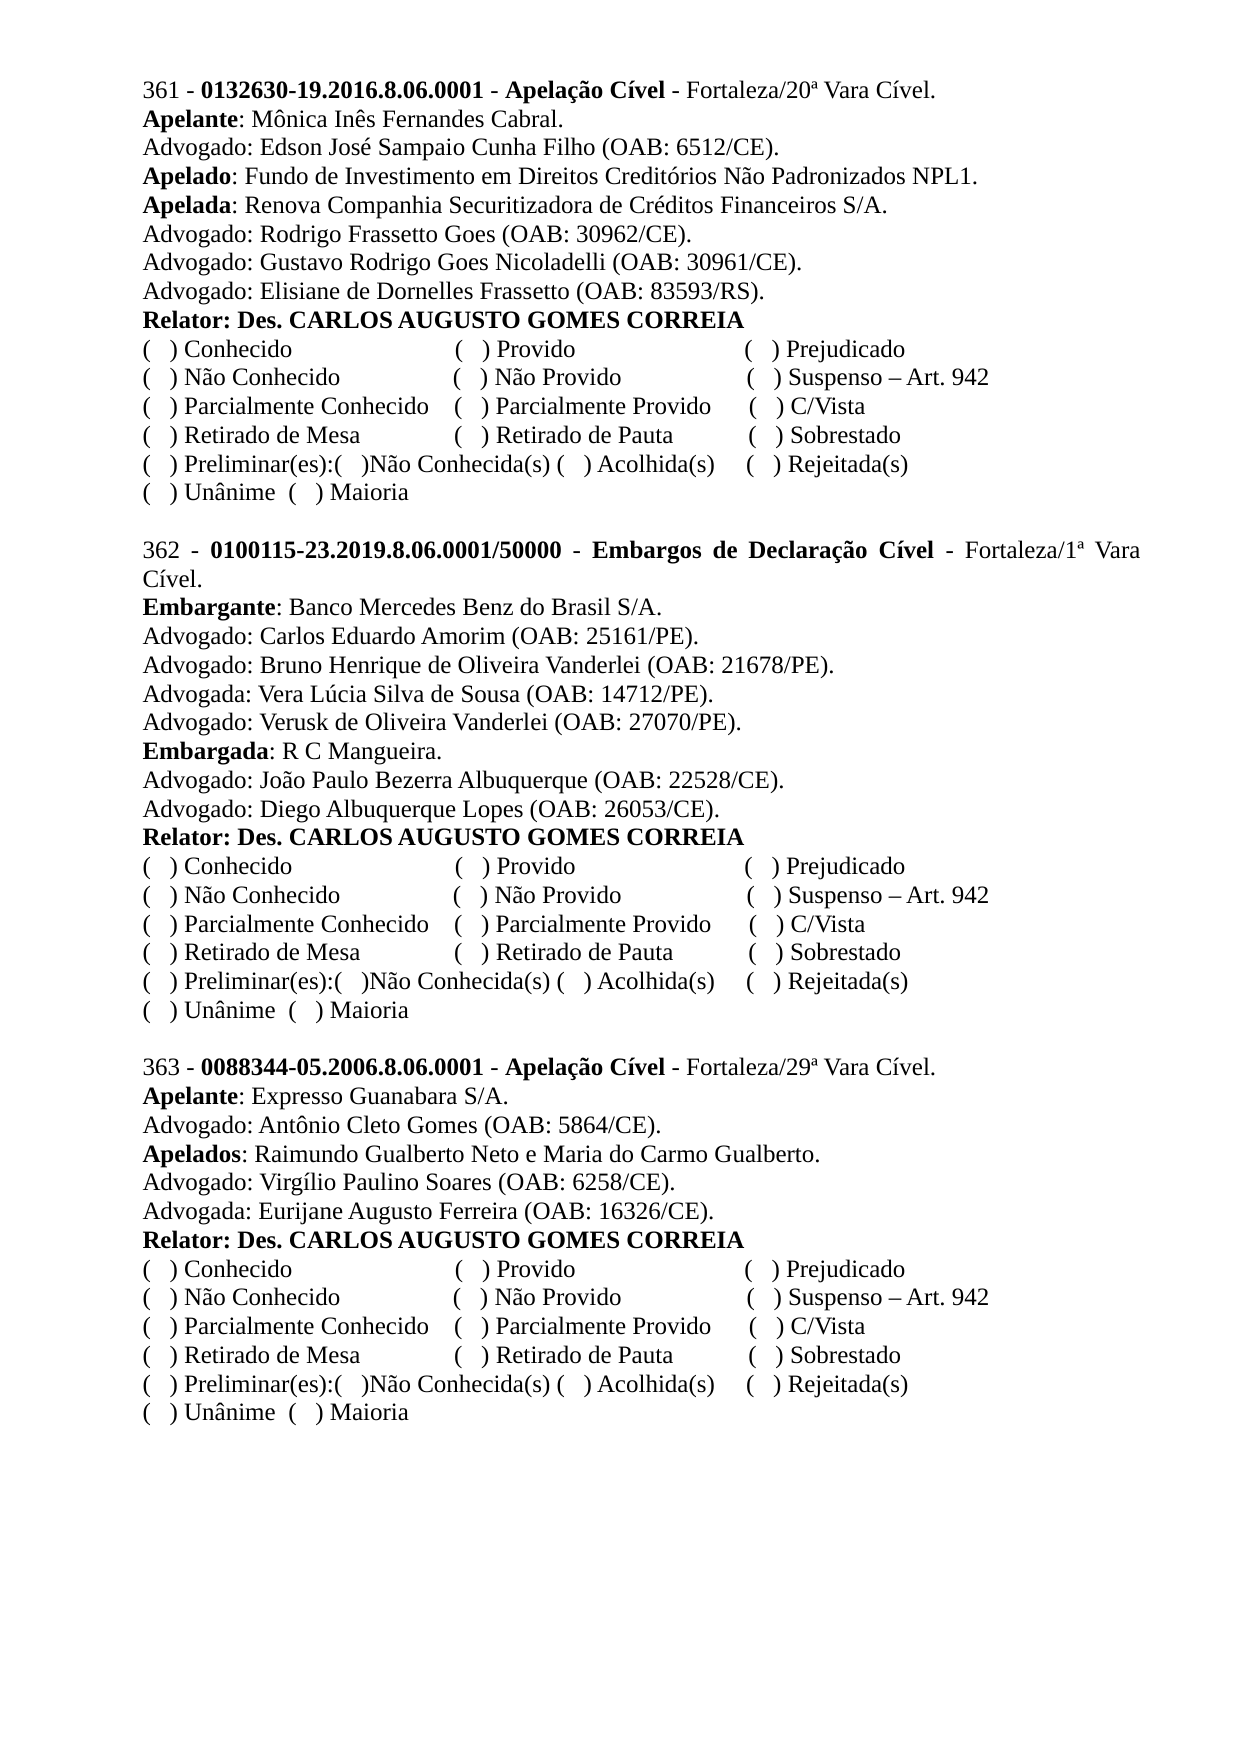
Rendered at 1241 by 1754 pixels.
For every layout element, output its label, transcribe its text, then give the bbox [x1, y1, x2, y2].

text Advogado: Carlos Eduardo Amorim (OAB: 25161/PE). [142, 621, 1141, 650]
text Advogada: Vera Lúcia Silva de Sousa (OAB: 14712/PE). [142, 679, 1141, 707]
text ( ) Retirado de Mesa ( ) Retirado de Pauta ( ) Sobrestado [142, 937, 1158, 966]
text ( ) Preliminar(es):( )Não Conhecida(s) ( ) Acolhida(s) ( ) Rejeitada(s) [142, 1369, 1158, 1397]
text Advogado: Virgílio Paulino Soares (OAB: 6258/CE). [142, 1167, 1141, 1196]
text ( ) Não Conhecido ( ) Não Provido ( ) Suspenso – Art. 942 [142, 362, 1158, 391]
text Advogado: Diego Albuquerque Lopes (OAB: 26053/CE). [142, 794, 1141, 822]
text Relator: Des. CARLOS AUGUSTO GOMES CORREIA [142, 1225, 1141, 1254]
text ( ) Preliminar(es):( )Não Conhecida(s) ( ) Acolhida(s) ( ) Rejeitada(s) [142, 449, 1158, 477]
text 363 - 0088344-05.2006.8.06.0001 - Apelação Cível - Fortaleza/29ª Vara Cível. [142, 1052, 1141, 1081]
text Advogada: Eurijane Augusto Ferreira (OAB: 16326/CE). [142, 1196, 1141, 1225]
text ( ) Unânime ( ) Maioria [142, 1397, 1158, 1426]
text Advogado: João Paulo Bezerra Albuquerque (OAB: 22528/CE). [142, 765, 1141, 794]
text ( ) Retirado de Mesa ( ) Retirado de Pauta ( ) Sobrestado [142, 420, 1158, 449]
text 361 - 0132630-19.2016.8.06.0001 - Apelação Cível - Fortaleza/20ª Vara Cível. [142, 75, 1141, 104]
text ( ) Conhecido ( ) Provido ( ) Prejudicado [142, 851, 1141, 880]
text Apelados: Raimundo Gualberto Neto e Maria do Carmo Gualberto. [142, 1139, 1141, 1167]
text ( ) Parcialmente Conhecido ( ) Parcialmente Provido ( ) C/Vista [142, 1311, 1158, 1340]
text Apelante: Mônica Inês Fernandes Cabral. [142, 104, 1141, 132]
text Advogado: Edson José Sampaio Cunha Filho (OAB: 6512/CE). [142, 132, 1141, 161]
text Advogado: Verusk de Oliveira Vanderlei (OAB: 27070/PE). [142, 707, 1141, 736]
text Advogado: Rodrigo Frassetto Goes (OAB: 30962/CE). [142, 219, 1141, 247]
text Embargante: Banco Mercedes Benz do Brasil S/A. [142, 592, 1141, 621]
text Embargada: R C Mangueira. [142, 736, 1141, 765]
text Advogado: Elisiane de Dornelles Frassetto (OAB: 83593/RS). [142, 276, 1141, 305]
text 362 - 0100115-23.2019.8.06.0001/50000 - Embargos de Declaração Cível - Fortaleza/1ª Vara Cível. [142, 535, 1141, 592]
text ( ) Retirado de Mesa ( ) Retirado de Pauta ( ) Sobrestado [142, 1340, 1158, 1369]
text Apelado: Fundo de Investimento em Direitos Creditórios Não Padronizados NPL1. [142, 161, 1141, 190]
text ( ) Unânime ( ) Maioria [142, 477, 1158, 506]
text Apelada: Renova Companhia Securitizadora de Créditos Financeiros S/A. [142, 190, 1141, 219]
text Relator: Des. CARLOS AUGUSTO GOMES CORREIA [142, 822, 1141, 851]
text ( ) Não Conhecido ( ) Não Provido ( ) Suspenso – Art. 942 [142, 880, 1158, 909]
text ( ) Conhecido ( ) Provido ( ) Prejudicado [142, 1254, 1141, 1282]
text ( ) Parcialmente Conhecido ( ) Parcialmente Provido ( ) C/Vista [142, 909, 1158, 937]
text Relator: Des. CARLOS AUGUSTO GOMES CORREIA [142, 305, 1141, 334]
text Apelante: Expresso Guanabara S/A. [142, 1081, 1141, 1110]
text Advogado: Bruno Henrique de Oliveira Vanderlei (OAB: 21678/PE). [142, 650, 1141, 679]
text ( ) Parcialmente Conhecido ( ) Parcialmente Provido ( ) C/Vista [142, 391, 1158, 420]
text ( ) Não Conhecido ( ) Não Provido ( ) Suspenso – Art. 942 [142, 1282, 1158, 1311]
text ( ) Preliminar(es):( )Não Conhecida(s) ( ) Acolhida(s) ( ) Rejeitada(s) [142, 966, 1158, 995]
text ( ) Conhecido ( ) Provido ( ) Prejudicado [142, 334, 1141, 362]
text Advogado: Gustavo Rodrigo Goes Nicoladelli (OAB: 30961/CE). [142, 247, 1141, 276]
text Advogado: Antônio Cleto Gomes (OAB: 5864/CE). [142, 1110, 1141, 1139]
text ( ) Unânime ( ) Maioria [142, 995, 1158, 1024]
